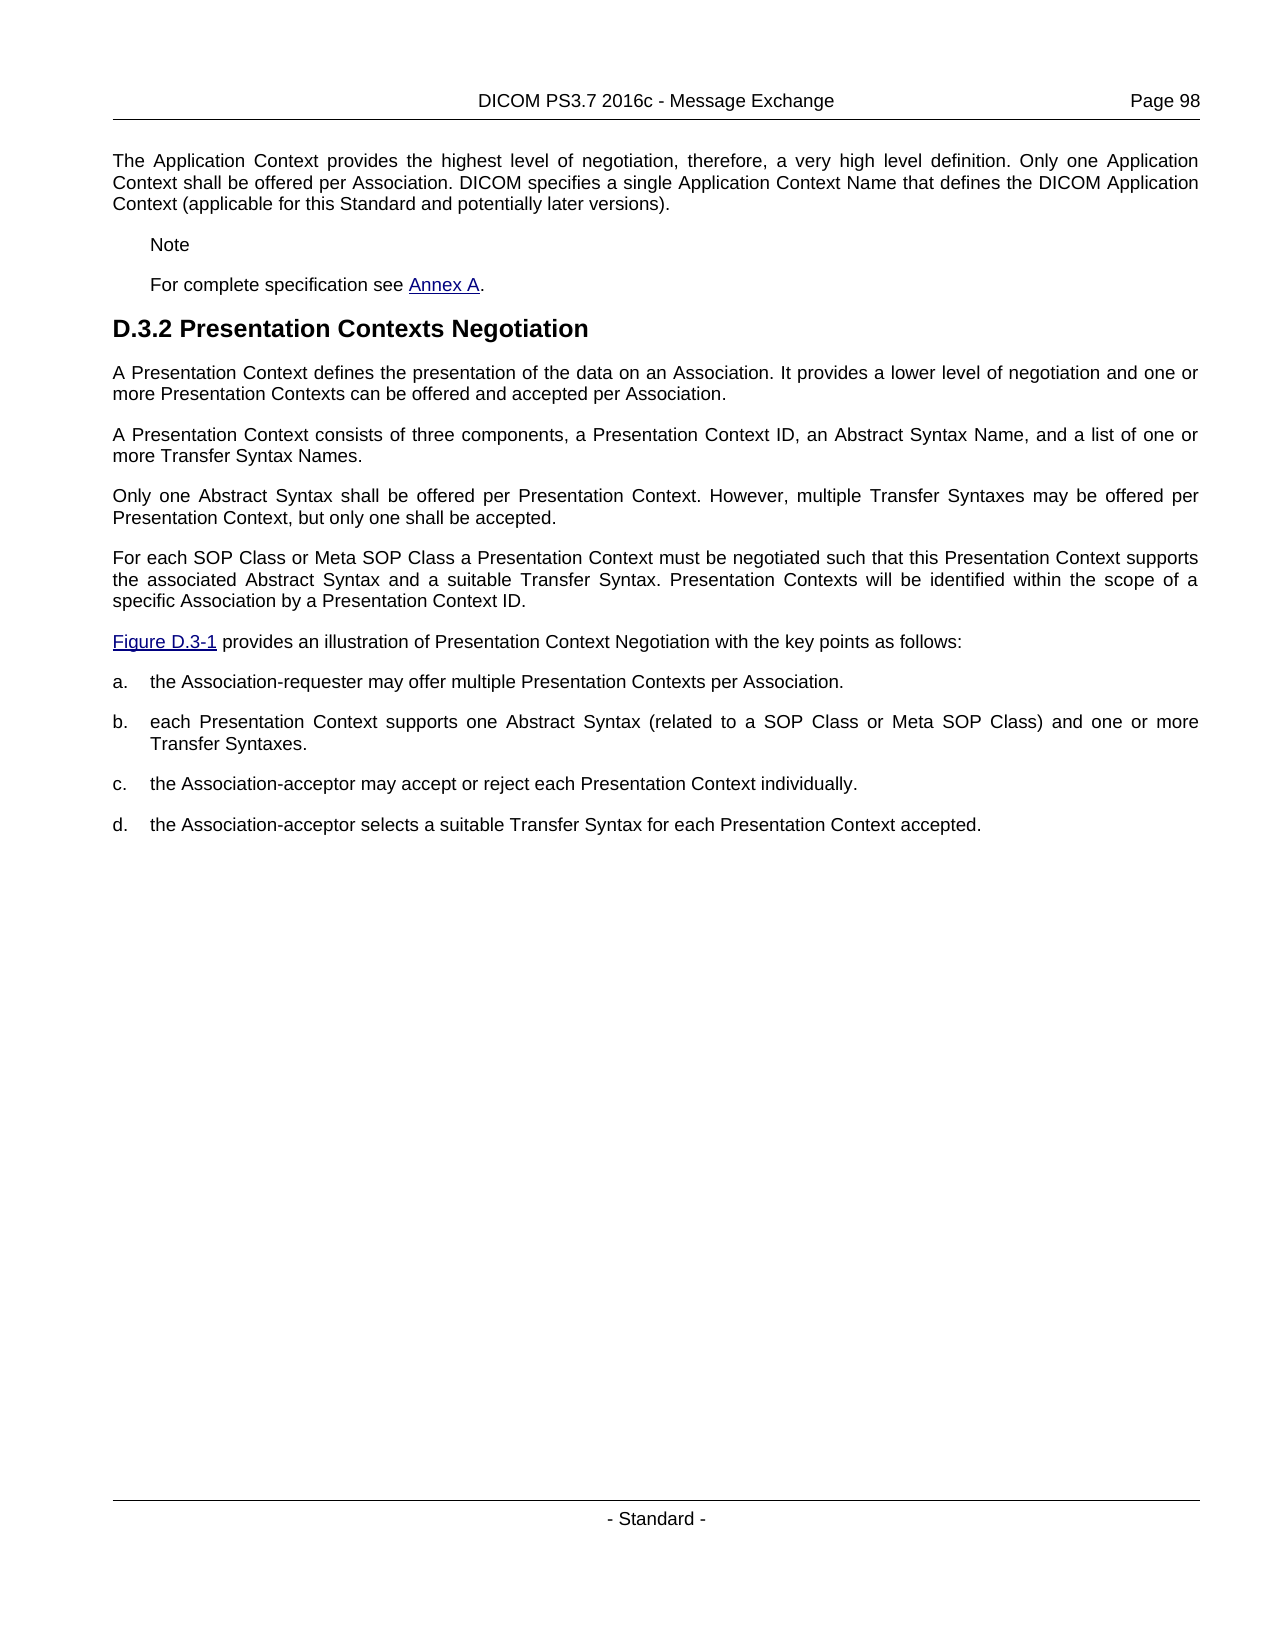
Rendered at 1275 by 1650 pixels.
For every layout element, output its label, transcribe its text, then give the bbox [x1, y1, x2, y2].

text Figure D.3-1 provides an illustration of Presentation Context Negotiation with the key points as follows: [112, 631, 1200, 652]
text For complete specification see Annex A. [150, 274, 1162, 295]
list the Association-requester may offer multiple Presentation Contexts per Association. [112, 671, 1200, 692]
text A Presentation Context consists of three components, a Presentation Context ID, an Abstract Syntax Name, and a list of one or more Transfer Syntax Names. [112, 423, 1200, 467]
list each Presentation Context supports one Abstract Syntax (related to a SOP Class or Meta SOP Class) and one or more Transfer Syntaxes. [112, 711, 1200, 754]
list the Association-acceptor selects a suitable Transfer Syntax for each Presentation Context accepted. [112, 813, 1200, 835]
text A Presentation Context defines the presentation of the data on an Association. It provides a lower level of negotiation and one or more Presentation Contexts can be offered and accepted per Association. [112, 362, 1200, 405]
text Note [150, 233, 1162, 255]
text The Application Context provides the highest level of negotiation, therefore, a very high level definition. Only one Application Context shall be offered per Association. DICOM specifies a single Application Context Name that defines the DICOM Application Context (applicable for this Standard and potentially later versions). [112, 150, 1200, 215]
text Only one Abstract Syntax shall be offered per Presentation Context. However, multiple Transfer Syntaxes may be offered per Presentation Context, but only one shall be accepted. [112, 485, 1200, 528]
text D.3.2 Presentation Contexts Negotiation [112, 314, 1200, 343]
text For each SOP Class or Meta SOP Class a Presentation Context must be negotiated such that this Presentation Context supports the associated Abstract Syntax and a suitable Transfer Syntax. Presentation Contexts will be identified within the scope of a specific Association by a Presentation Context ID. [112, 547, 1200, 612]
list the Association-acceptor may accept or reject each Presentation Context individually. [112, 773, 1200, 795]
